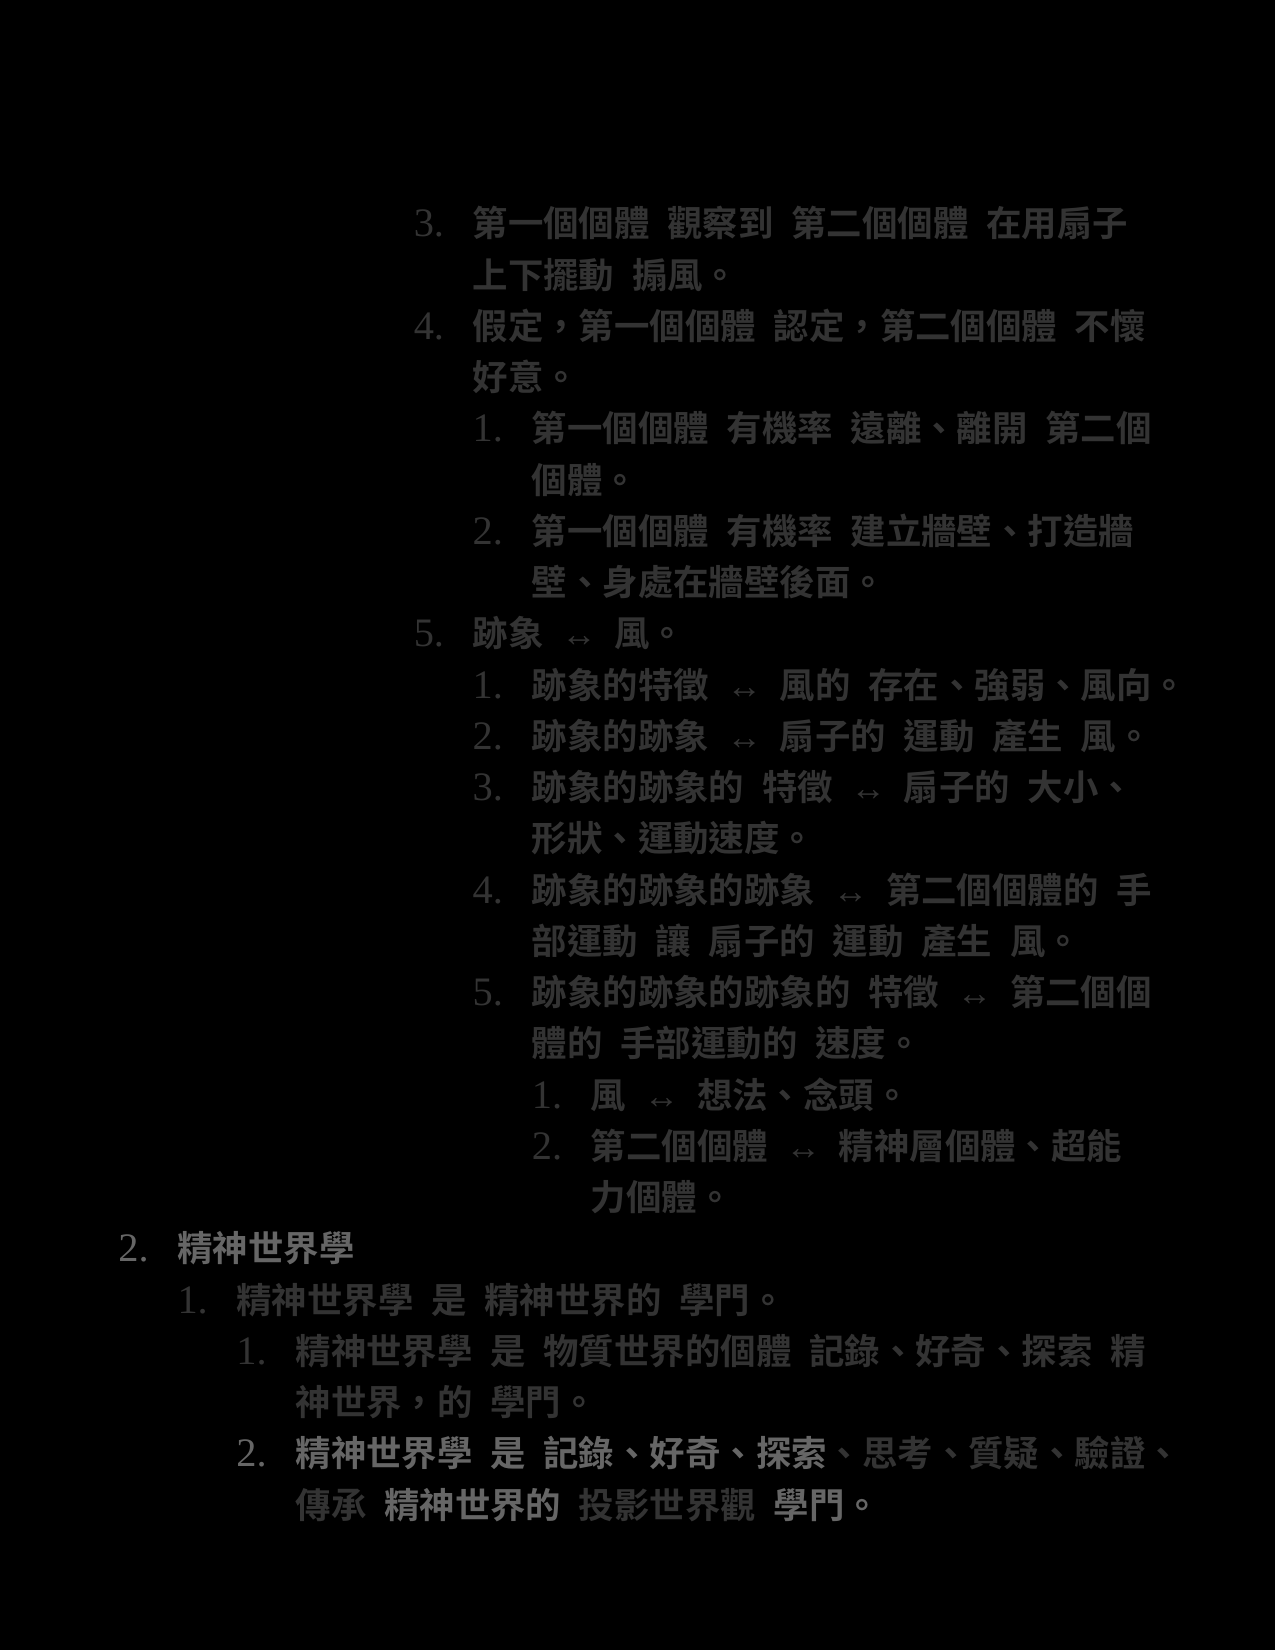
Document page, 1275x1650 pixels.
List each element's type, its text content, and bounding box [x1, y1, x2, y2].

list 風 ↔ 想法、念頭。 [532, 1067, 1157, 1118]
list 跡象的跡象的跡象 ↔ 第二個個體的 手部運動 讓 扇子的 運動 產生 風。 [472, 862, 1157, 964]
list 跡象 ↔ 風。 [413, 606, 1157, 657]
list 精神世界學 是 記錄、好奇、探索、思考、質疑、驗證、傳承 精神世界的 投影世界觀 學門。 [236, 1426, 1157, 1528]
list 第一個個體 有機率 建立牆壁、打造牆壁、身處在牆壁後面。 [472, 503, 1157, 606]
list 跡象的跡象的跡象的 特徵 ↔ 第二個個體的 手部運動的 速度。 [472, 964, 1157, 1067]
list 跡象的跡象 ↔ 扇子的 運動 產生 風。 [472, 708, 1157, 759]
list 精神世界學 是 精神世界的 學門。 [177, 1272, 1157, 1323]
list 精神世界學 是 物質世界的個體 記錄、好奇、探索 精神世界，的 學門。 [236, 1323, 1157, 1426]
list 跡象的特徵 ↔ 風的 存在、強弱、風向。 [472, 657, 1157, 708]
list 假定，第一個個體 認定，第二個個體 不懷好意。 [413, 298, 1157, 401]
list 第二個個體 ↔ 精神層個體、超能力個體。 [532, 1118, 1157, 1221]
list 第一個個體 觀察到 第二個個體 在用扇子 上下擺動 搧風。 [413, 196, 1157, 298]
list 精神世界學 [118, 1221, 1157, 1272]
list 第一個個體 有機率 遠離、離開 第二個個體。 [472, 401, 1157, 503]
list 跡象的跡象的 特徵 ↔ 扇子的 大小、形狀、運動速度。 [472, 759, 1157, 862]
